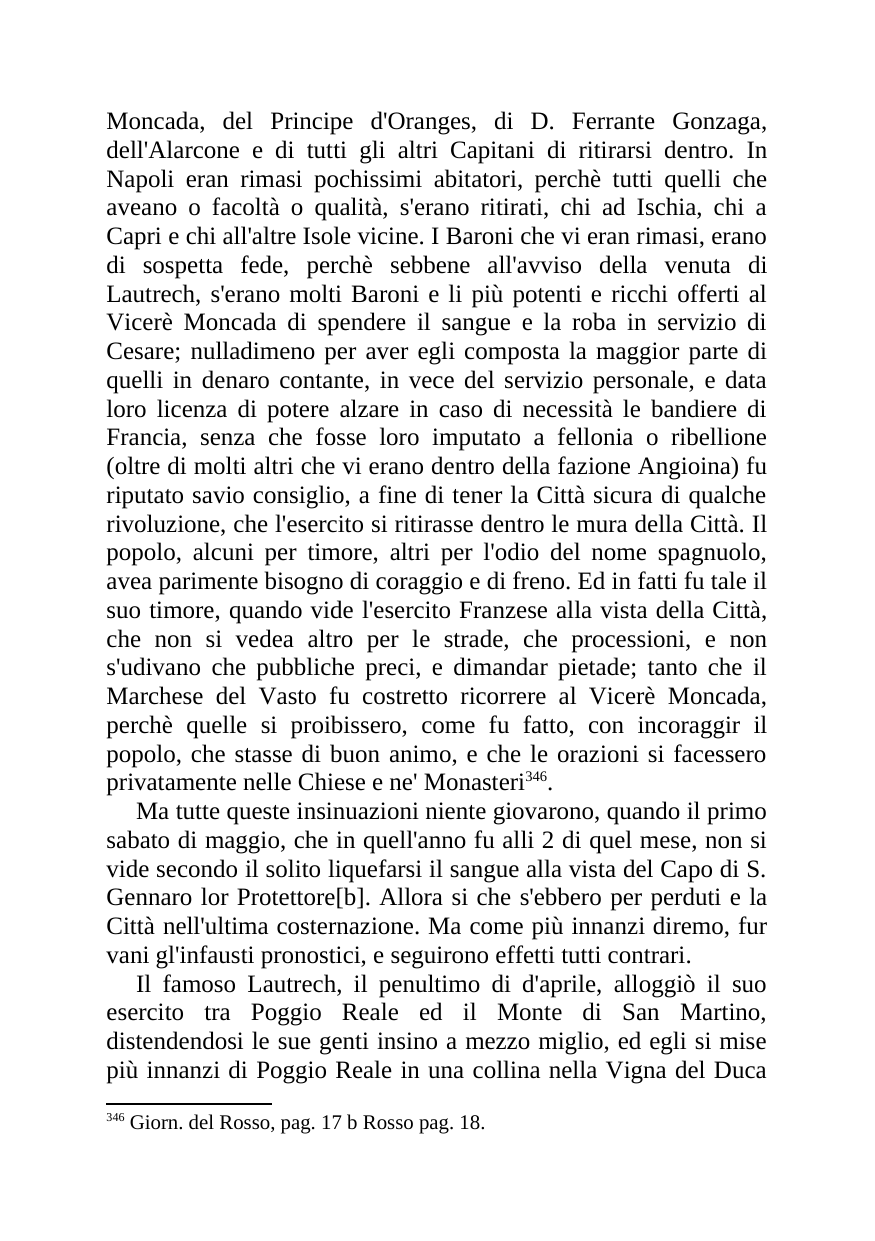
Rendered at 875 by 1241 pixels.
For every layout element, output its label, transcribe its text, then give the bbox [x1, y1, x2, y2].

text Ma tutte queste insinuazioni niente giovarono, quando il primo sabato di maggio, che in quell'anno fu alli 2 di quel mese, non si vide secondo il solito liquefarsi il sangue alla vista del Capo di S. Gennaro lor Protettore[b]. Allora si che s'ebbero per perduti e la Città nell'ultima costernazione. Ma come più innanzi diremo, fur vani gl'infausti pronostici, e seguirono effetti tutti contrari. [106, 796, 768, 969]
text Il famoso Lautrech, il penultimo di d'aprile, alloggiò il suo esercito tra Poggio Reale ed il Monte di San Martino, distendendosi le sue genti insino a mezzo miglio, ed egli si mise più innanzi di Poggio Reale in una collina nella Vigna del Duca [106, 969, 768, 1084]
text Moncada, del Principe d'Oranges, di D. Ferrante Gonzaga, dell'Alarcone e di tutti gli altri Capitani di ritirarsi dentro. In Napoli eran rimasi pochissimi abitatori, perchè tutti quelli che aveano o facoltà o qualità, s'erano ritirati, chi ad Ischia, chi a Capri e chi all'altre Isole vicine. I Baroni che vi eran rimasi, erano di sospetta fede, perchè sebbene all'avviso della venuta di Lautrech, s'erano molti Baroni e li più potenti e ricchi offerti al Vicerè Moncada di spendere il sangue e la roba in servizio di Cesare; nulladimeno per aver egli composta la maggior parte di quelli in denaro contante, in vece del servizio personale, e data loro licenza di potere alzare in caso di necessità le bandiere di Francia, senza che fosse loro imputato a fellonia o ribellione (oltre di molti altri che vi erano dentro della fazione Angioina) fu riputato savio consiglio, a fine di tener la Città sicura di qualche rivoluzione, che l'esercito si ritirasse dentro le mura della Città. Il popolo, alcuni per timore, altri per l'odio del nome spagnuolo, avea parimente bisogno di coraggio e di freno. Ed in fatti fu tale il suo timore, quando vide l'esercito Franzese alla vista della Città, che non si vedea altro per le strade, che processioni, e non s'udivano che pubbliche preci, e dimandar pietade; tanto che il Marchese del Vasto fu costretto ricorrere al Vicerè Moncada, perchè quelle si proibissero, come fu fatto, con incoraggir il popolo, che stasse di buon animo, e che le orazioni si facessero privatamente nelle Chiese e ne' Monasteri. [106, 106, 768, 796]
text Giorn. del Rosso, pag. 17 b Rosso pag. 18. [106, 1110, 768, 1134]
